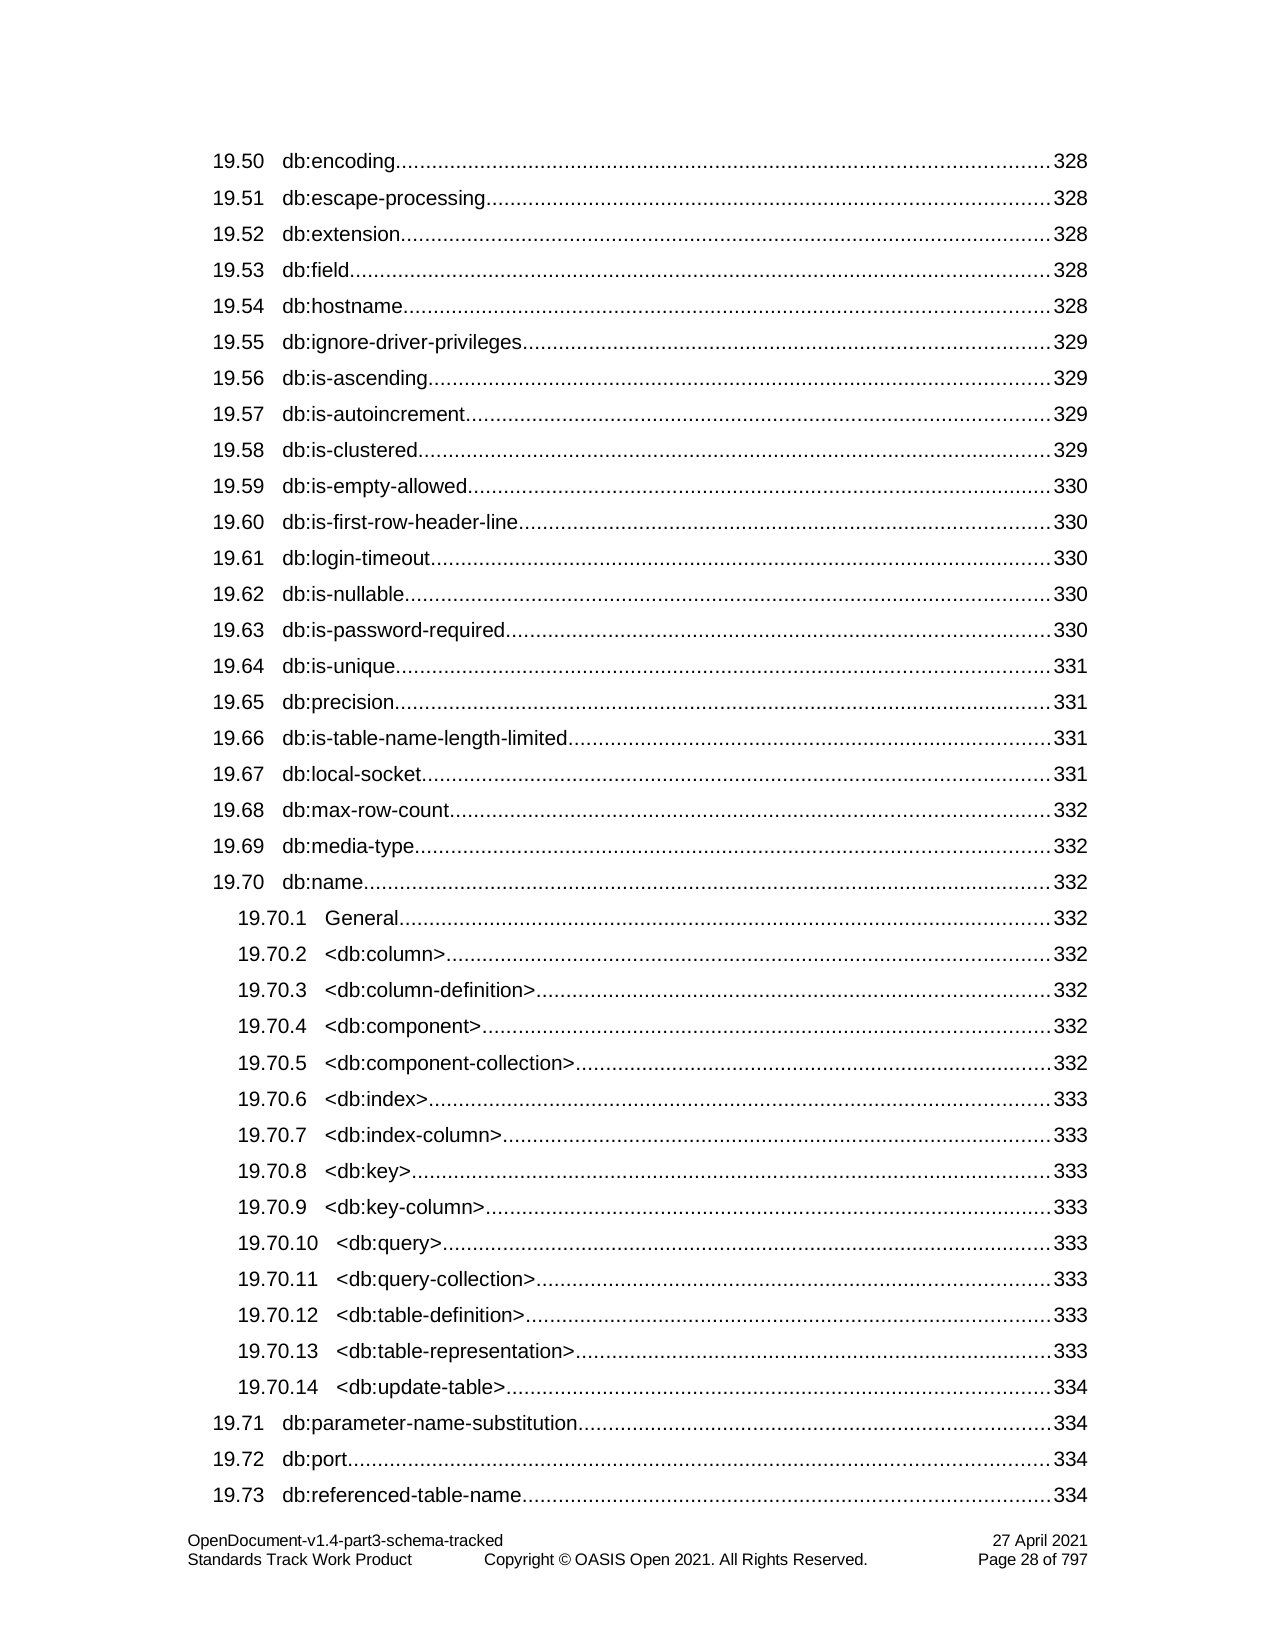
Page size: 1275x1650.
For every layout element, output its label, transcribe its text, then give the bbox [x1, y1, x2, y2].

text 19.60 db:is-first-row-header-line 330 [212, 510, 1088, 534]
text 19.66 db:is-table-name-length-limited 331 [212, 727, 1088, 750]
text 19.70.8 <db:key> 333 [237, 1159, 1088, 1183]
text 19.70 db:name 332 [212, 871, 1088, 894]
text 19.56 db:is-ascending 329 [212, 366, 1088, 390]
text 19.54 db:hostname 328 [212, 294, 1088, 318]
text 19.64 db:is-unique 331 [212, 654, 1088, 678]
text 19.71 db:parameter-name-substitution 334 [212, 1411, 1088, 1435]
text 19.57 db:is-autoincrement 329 [212, 402, 1088, 426]
text 19.50 db:encoding 328 [212, 150, 1088, 173]
text 19.63 db:is-password-required 330 [212, 618, 1088, 642]
text 19.70.4 <db:component> 332 [237, 1015, 1088, 1038]
text 19.53 db:field 328 [212, 258, 1088, 282]
text 19.62 db:is-nullable 330 [212, 582, 1088, 606]
text 19.67 db:local-socket 331 [212, 763, 1088, 786]
text 19.61 db:login-timeout 330 [212, 546, 1088, 570]
text 19.70.9 <db:key-column> 333 [237, 1195, 1088, 1219]
text 19.69 db:media-type 332 [212, 835, 1088, 858]
text 19.55 db:ignore-driver-privileges 329 [212, 330, 1088, 354]
text 19.70.10 <db:query> 333 [237, 1231, 1088, 1255]
text 19.70.12 <db:table-definition> 333 [237, 1303, 1088, 1327]
text 19.70.3 <db:column-definition> 332 [237, 979, 1088, 1002]
text 19.70.14 <db:update-table> 334 [237, 1375, 1088, 1399]
text 19.73 db:referenced-table-name 334 [212, 1483, 1088, 1507]
text 19.70.13 <db:table-representation> 333 [237, 1339, 1088, 1363]
text 19.70.1 General 332 [237, 907, 1088, 930]
text 19.70.11 <db:query-collection> 333 [237, 1267, 1088, 1291]
text 19.52 db:extension 328 [212, 222, 1088, 246]
text 19.70.6 <db:index> 333 [237, 1087, 1088, 1111]
text 19.72 db:port 334 [212, 1447, 1088, 1471]
text 19.51 db:escape-processing 328 [212, 186, 1088, 209]
text 19.65 db:precision 331 [212, 691, 1088, 714]
text 19.70.5 <db:component-collection> 332 [237, 1051, 1088, 1074]
text 19.70.2 <db:column> 332 [237, 943, 1088, 966]
text 19.58 db:is-clustered 329 [212, 438, 1088, 462]
text 19.59 db:is-empty-allowed 330 [212, 474, 1088, 498]
text 19.70.7 <db:index-column> 333 [237, 1123, 1088, 1147]
text 19.68 db:max-row-count 332 [212, 799, 1088, 822]
